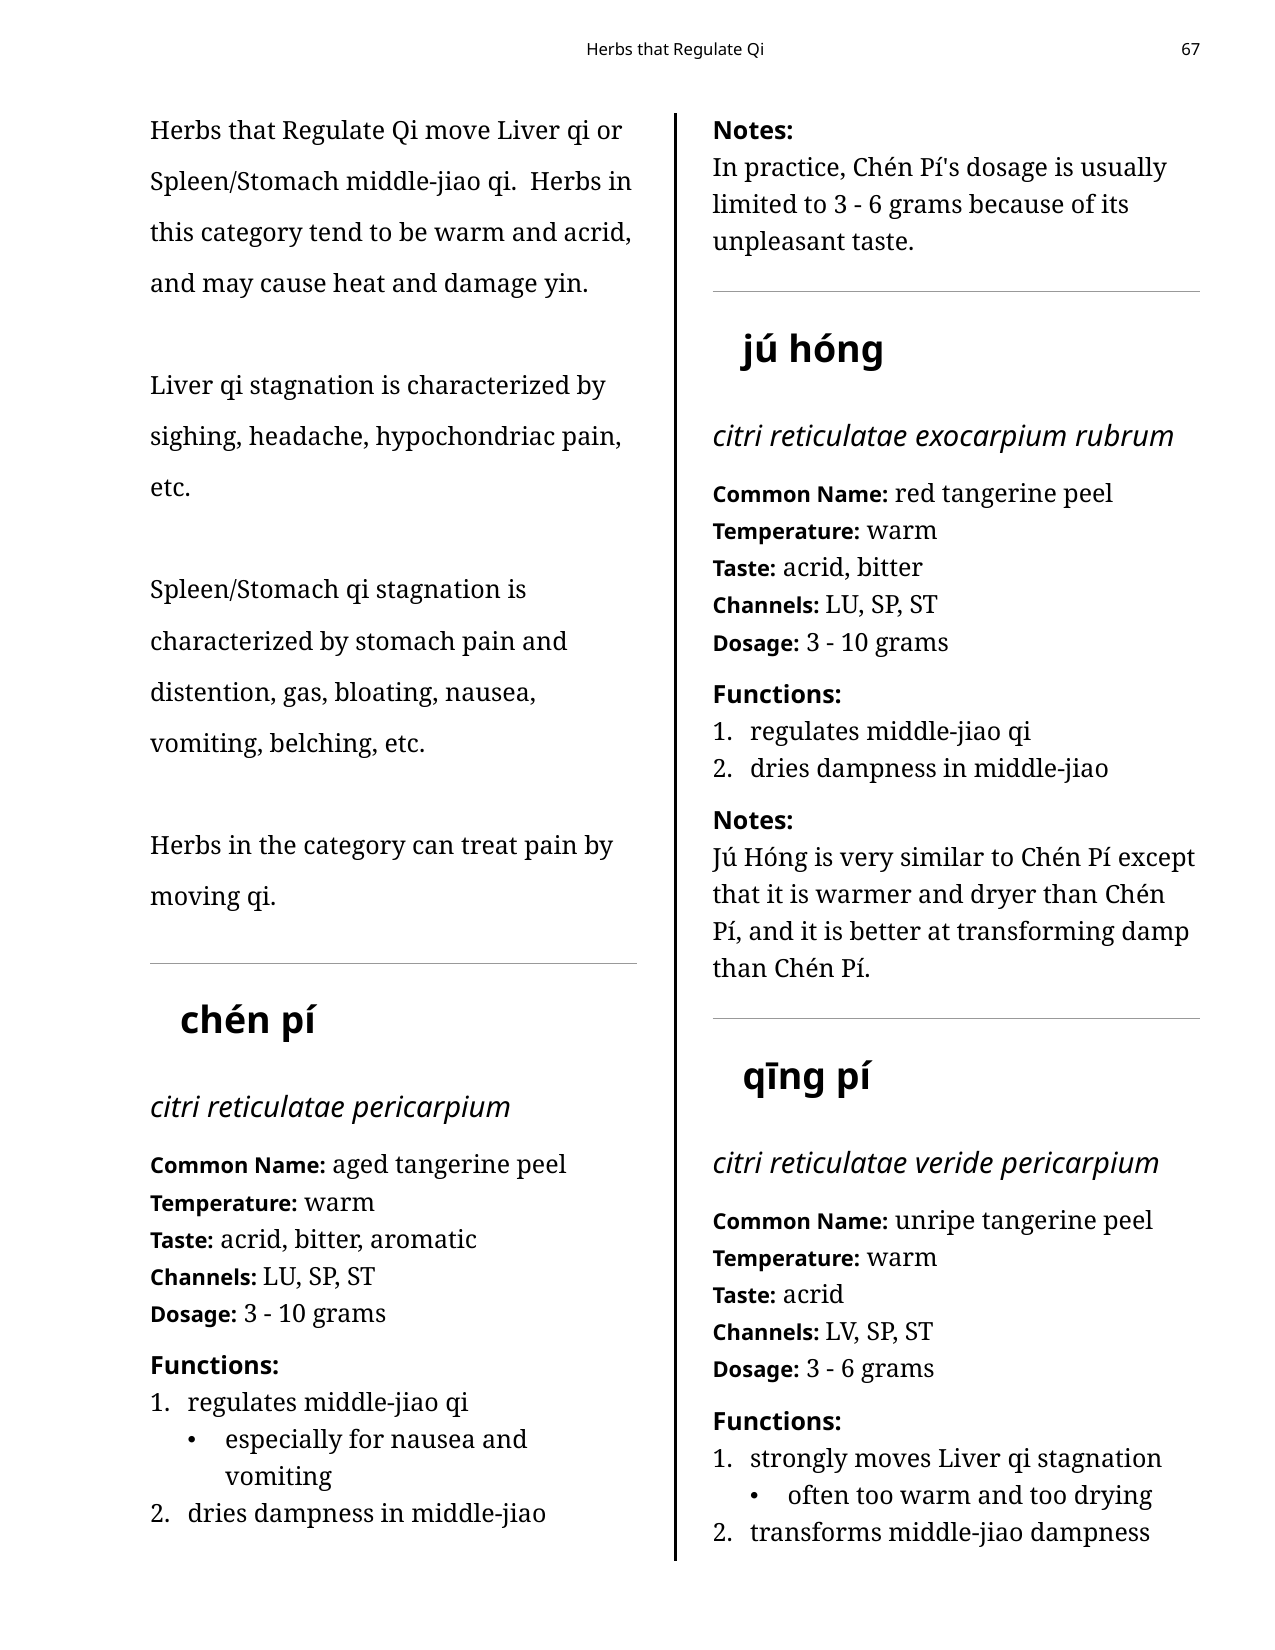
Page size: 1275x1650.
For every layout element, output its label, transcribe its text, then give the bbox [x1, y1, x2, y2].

text Spleen/Stomach qi stagnation is characterized by stomach pain and distention, gas, bloating, nausea, vomiting, belching, etc. [150, 572, 637, 759]
text citri reticulatae veride pericarpium [712, 1142, 1200, 1182]
text Jú Hóng is very similar to Chén Pí except that it is warmer and dryer than Chén Pí, and it is better at transforming damp than Chén Pí. [712, 839, 1200, 985]
list dries dampness in middle-jiao [150, 1496, 637, 1530]
text Channels: LV, SP, ST [712, 1314, 1200, 1348]
text citri reticulatae pericarpium [150, 1086, 637, 1126]
text Temperature: warm [712, 513, 1200, 547]
text Temperature: warm [150, 1184, 637, 1218]
subtitle Notes: [712, 802, 1200, 837]
text Taste: acrid, bitter, aromatic [150, 1221, 637, 1255]
text Common Name: aged tangerine peel [150, 1147, 637, 1181]
list regulates middle-jiao qi [712, 713, 1200, 747]
text Herbs that Regulate Qi move Liver qi or Spleen/Stomach middle-jiao qi. Herbs in this category tend to be warm and acrid, and may cause heat and damage yin. [150, 113, 637, 300]
subtitle Functions: [712, 1403, 1200, 1437]
text Dosage: 3 - 6 grams [712, 1351, 1200, 1385]
text Temperature: warm [712, 1240, 1200, 1274]
subtitle qīng pí [712, 1019, 1200, 1130]
list dries dampness in middle-jiao [712, 750, 1200, 784]
list often too warm and too drying [750, 1477, 1200, 1511]
text Channels: LU, SP, ST [150, 1258, 637, 1292]
text Taste: acrid, bitter [712, 550, 1200, 584]
text Dosage: 3 - 10 grams [150, 1296, 637, 1329]
list transforms middle-jiao dampness [712, 1514, 1200, 1548]
subtitle Notes: [712, 113, 1200, 147]
text Common Name: unripe tangerine peel [712, 1203, 1200, 1237]
list strongly moves Liver qi stagnation [712, 1440, 1200, 1474]
text Dosage: 3 - 10 grams [712, 624, 1200, 658]
text Channels: LU, SP, ST [712, 587, 1200, 621]
subtitle Functions: [712, 676, 1200, 710]
text Liver qi stagnation is characterized by sighing, headache, hypochondriac pain, etc. [150, 368, 637, 504]
text In practice, Chén Pí's dosage is usually limited to 3 - 6 grams because of its unpleasant taste. [712, 150, 1200, 258]
text Taste: acrid [712, 1277, 1200, 1311]
subtitle chén pí [150, 964, 637, 1074]
text citri reticulatae exocarpium rubrum [712, 415, 1200, 455]
text Herbs in the category can treat pain by moving qi. [150, 827, 637, 912]
list especially for nausea and vomiting [187, 1422, 637, 1493]
subtitle jú hóng [712, 292, 1200, 403]
list regulates middle-jiao qi [150, 1385, 637, 1419]
subtitle Functions: [150, 1348, 637, 1382]
text Common Name: red tangerine peel [712, 476, 1200, 510]
